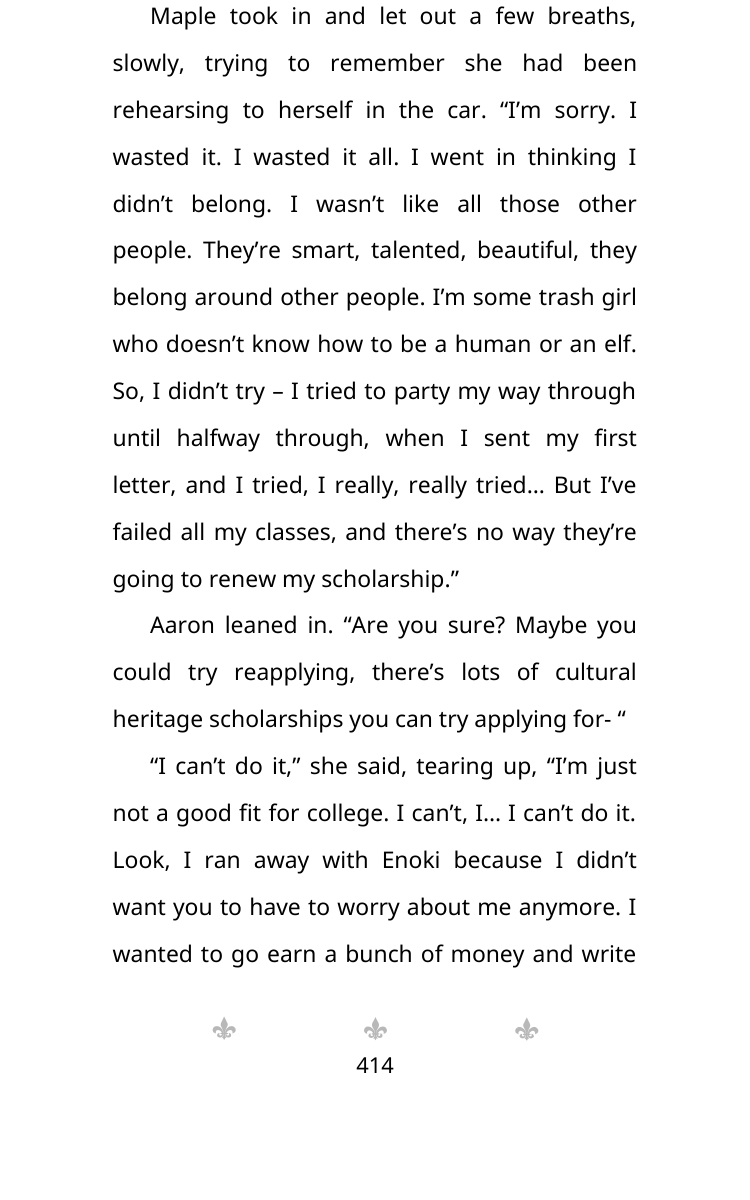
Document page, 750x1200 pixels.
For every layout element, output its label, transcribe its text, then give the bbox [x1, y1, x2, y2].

text Maple took in and let out a few breaths, slowly, trying to remember she had been rehearsing to herself in the car. “I’m sorry. I wasted it. I wasted it all. I went in thinking I didn’t belong. I wasn’t like all those other people. They’re smart, talented, beautiful, they belong around other people. I’m some trash girl who doesn’t know how to be a human or an elf. So, I didn’t try – I tried to party my way through until halfway through, when I sent my first letter, and I tried, I really, really tried… But I’ve failed all my classes, and there’s no way they’re going to renew my scholarship.” [112, 0, 637, 594]
text “I can’t do it,” she said, tearing up, “I’m just not a good fit for college. I can’t, I… I can’t do it. Look, I ran away with Enoki because I didn’t want you to have to worry about me anymore. I wanted to go earn a bunch of money and write [112, 750, 637, 969]
text Aaron leaned in. “Are you sure? Maybe you could try reapplying, there’s lots of cultural heritage scholarships you can try applying for- “ [112, 609, 637, 734]
